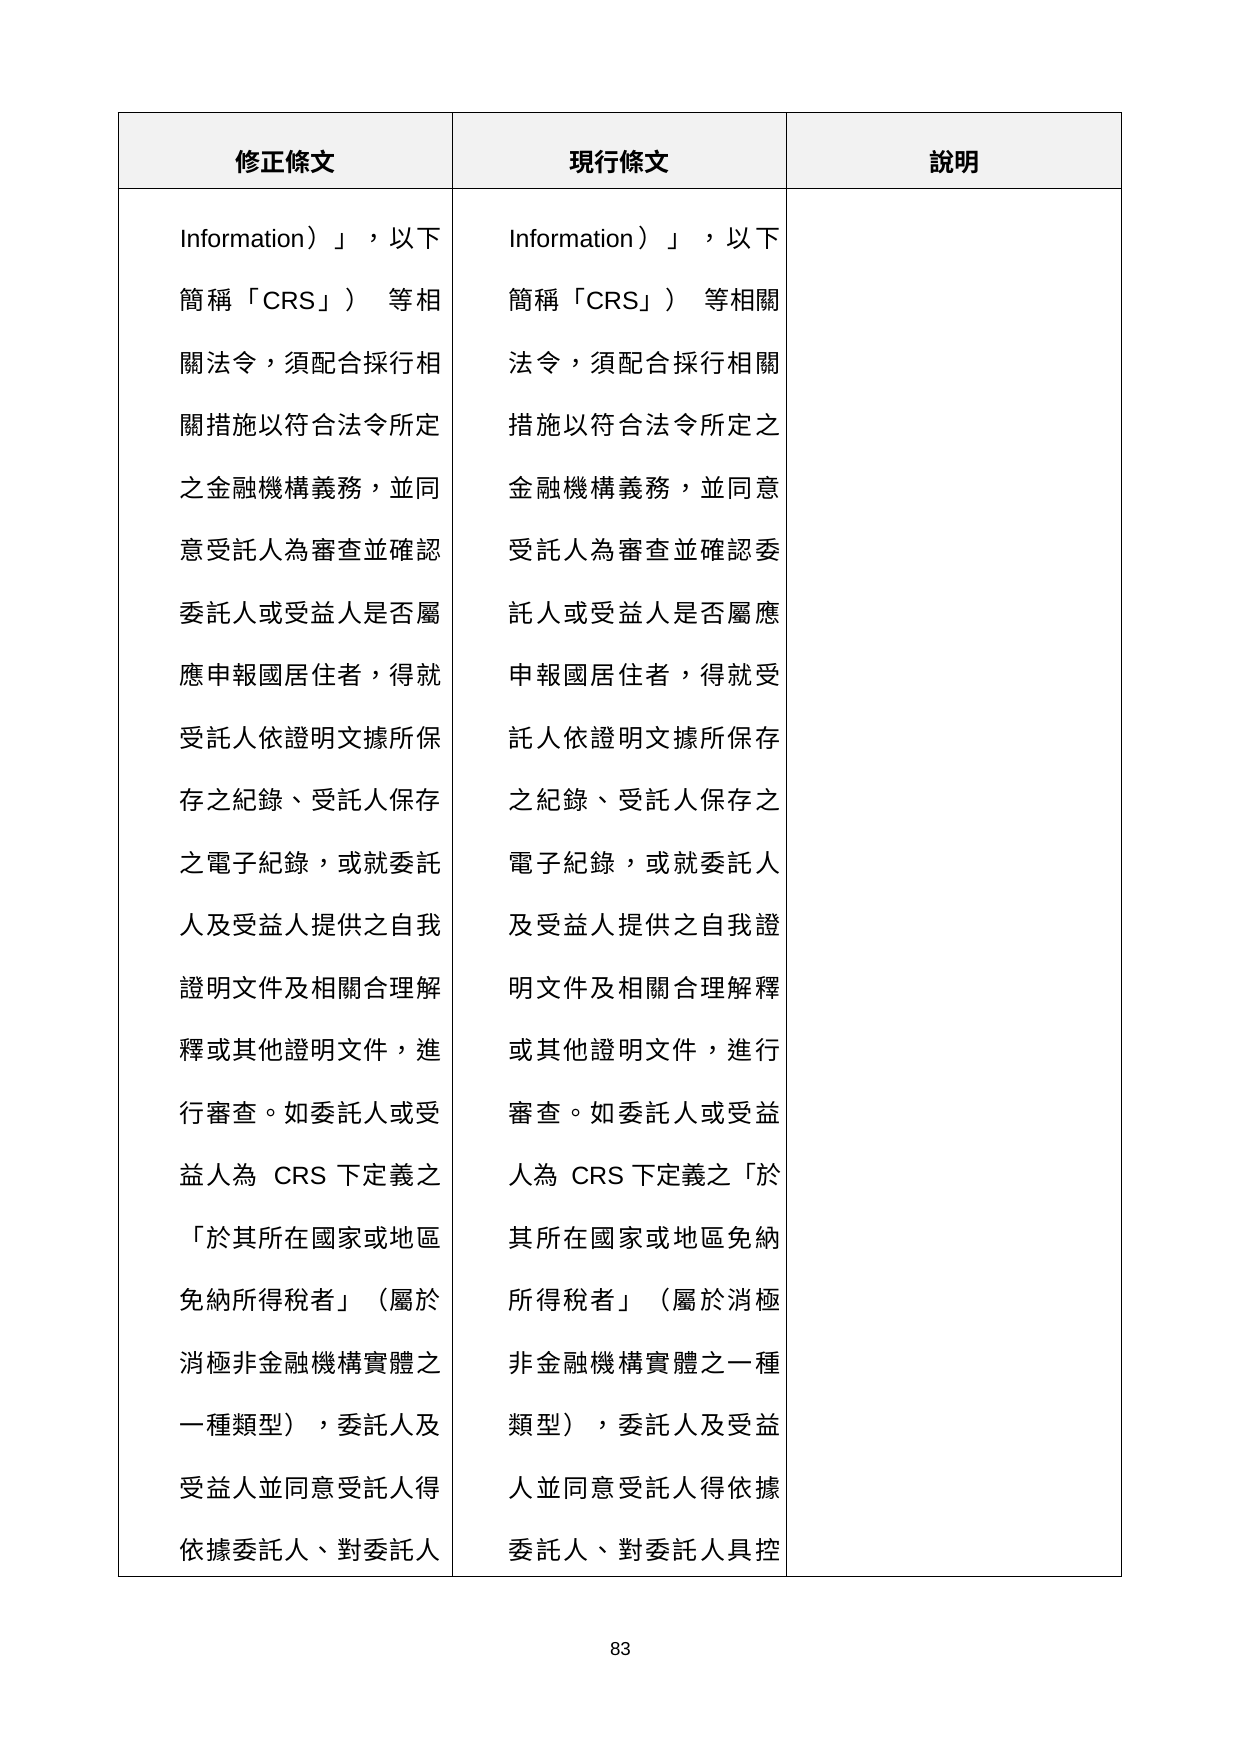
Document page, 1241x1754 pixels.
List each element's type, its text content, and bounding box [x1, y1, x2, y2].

table_cell Information）」，以下簡稱「CRS」） 等相關法令，須配合採行相關措施以符合法令所定之金融機構義務，並同意受託人為審查並確認委託人或受益人是否屬應申報國居住者，得就受託人依證明文據所保存之紀錄、受託人保存之電子紀錄，或就委託人及受益人提供之自我證明文件及相關合理解釋或其他證明文件，進行審查。如委託人或受益人為 CRS 下定義之「於其所在國家或地區免納所得稅者」（屬於消極非金融機構實體之一種類型），委託人及受益人並同意受託人得依據委託人、對委託人 [119, 189, 452, 1576]
table_header 說明 [787, 113, 1121, 188]
table_header 現行條文 [453, 113, 786, 188]
table_header 修正條文 [119, 113, 452, 188]
table_cell [787, 189, 1121, 1576]
table_cell Information）」，以下簡稱「CRS」） 等相關法令，須配合採行相關措施以符合法令所定之金融機構義務，並同意受託人為審查並確認委託人或受益人是否屬應申報國居住者，得就受託人依證明文據所保存之紀錄、受託人保存之電子紀錄，或就委託人及受益人提供之自我證明文件及相關合理解釋或其他證明文件，進行審查。如委託人或受益人為 CRS 下定義之「於其所在國家或地區免納所得稅者」（屬於消極非金融機構實體之一種類型），委託人及受益人並同意受託人得依據委託人、對委託人具控 [453, 189, 786, 1576]
